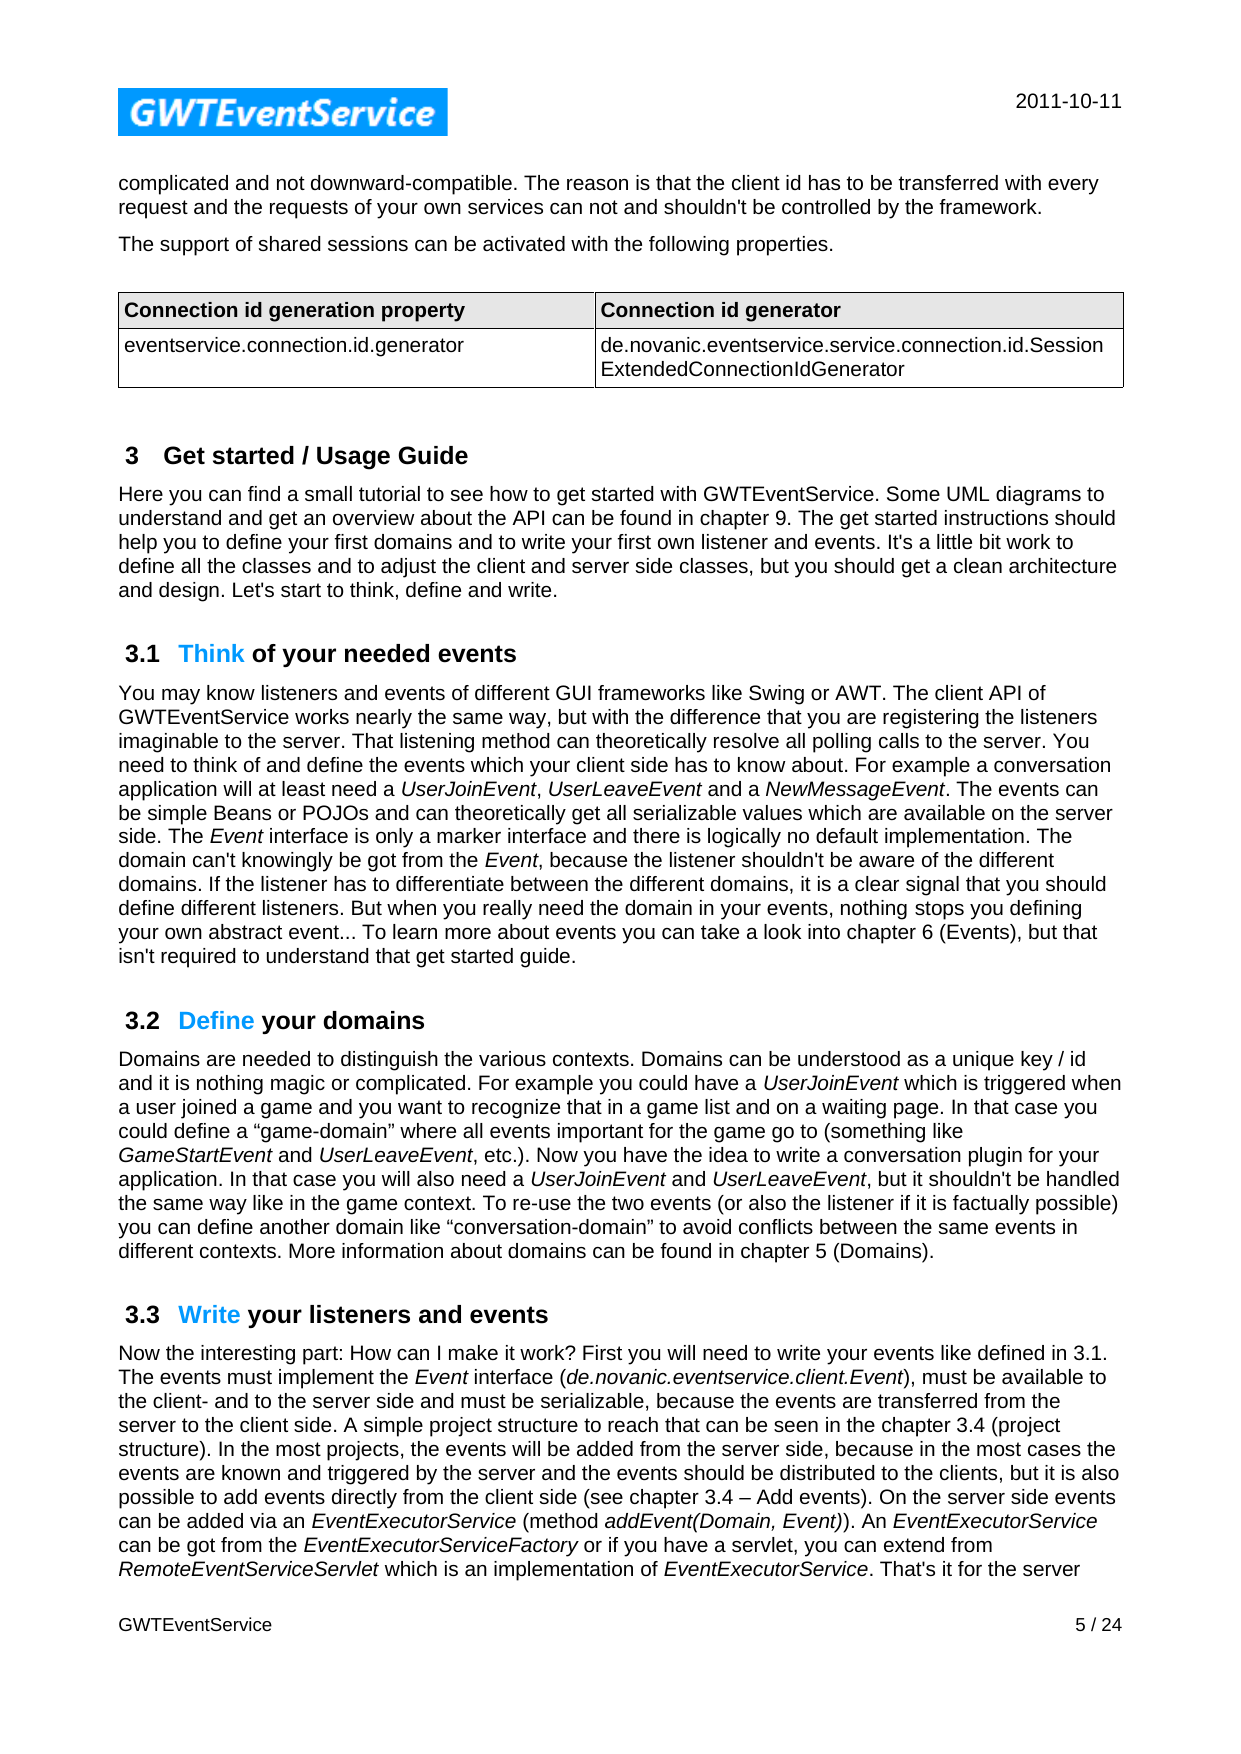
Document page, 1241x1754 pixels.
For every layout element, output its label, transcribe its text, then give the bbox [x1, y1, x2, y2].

text Here you can find a small tutorial to see how to get started with GWTEventService. Some UML diagrams to understand and get an overview about the API can be found in chapter 9. The get started instructions should help you to define your first domains and to write your first own listener and events. It's a little bit work to define all the classes and to adjust the client and server side classes, but you should get a clean architecture and design. Let's start to think, define and write. [118, 482, 1122, 602]
table_cell eventservice.connection.id.generator [119, 329, 594, 387]
table_cell de.novanic.eventservice.service.connection.id.SessionExtendedConnectionIdGenerator [596, 329, 1123, 387]
subtitle Think of your needed events [118, 639, 1122, 668]
subtitle Define your domains [118, 1006, 1122, 1034]
text Now the interesting part: How can I make it work? First you will need to write your events like defined in 3.1. The events must implement the Event interface (de.novanic.eventservice.client.Event), must be available to the client- and to the server side and must be serializable, because the events are transferred from the server to the client side. A simple project structure to reach that can be seen in the chapter 3.4 (project structure). In the most projects, the events will be added from the server side, because in the most cases the events are known and triggered by the server and the events should be distributed to the clients, but it is also possible to add events directly from the client side (see chapter 3.4 – Add events). On the server side events can be added via an EventExecutorService (method addEvent(Domain, Event)). An EventExecutorService can be got from the EventExecutorServiceFactory or if you have a servlet, you can extend from RemoteEventServiceServlet which is an implementation of EventExecutorService. That's it for the server [118, 1341, 1122, 1581]
text complicated and not downward-compatible. The reason is that the client id has to be transferred with every request and the requests of your own services can not and shouldn't be controlled by the framework. [118, 171, 1122, 219]
text The support of shared sessions can be activated with the following properties. [118, 232, 1122, 256]
table_header Connection id generator [596, 293, 1123, 328]
text You may know listeners and events of different GUI frameworks like Swing or AWT. The client API of GWTEventService works nearly the same way, but with the difference that you are registering the listeners imaginable to the server. That listening method can theoretically resolve all polling calls to the server. You need to think of and define the events which your client side has to know about. For example a conversation application will at least need a UserJoinEvent, UserLeaveEvent and a NewMessageEvent. The events can be simple Beans or POJOs and can theoretically get all serializable values which are available on the server side. The Event interface is only a marker interface and there is logically no default implementation. The domain can't knowingly be got from the Event, because the listener shouldn't be aware of the different domains. If the listener has to differentiate between the different domains, it is a clear signal that you should define different listeners. But when you really need the domain in your events, nothing stops you defining your own abstract event... To learn more about events you can take a look into chapter 6 (Events), but that isn't required to understand that get started guide. [118, 681, 1122, 968]
picture [118, 88, 448, 136]
subtitle Get started / Usage Guide [118, 441, 1122, 469]
subtitle Write your listeners and events [118, 1300, 1122, 1329]
text Domains are needed to distinguish the various contexts. Domains can be understood as a unique key / id and it is nothing magic or complicated. For example you could have a UserJoinEvent which is triggered when a user joined a game and you want to recognize that in a game list and on a waiting page. In that case you could define a “game-domain” where all events important for the game go to (something like GameStartEvent and UserLeaveEvent, etc.). Now you have the idea to write a conversation plugin for your application. In that case you will also need a UserJoinEvent and UserLeaveEvent, but it shouldn't be handled the same way like in the game context. To re-use the two events (or also the listener if it is factually possible) you can define another domain like “conversation-domain” to avoid conflicts between the same events in different contexts. More information about domains can be found in chapter 5 (Domains). [118, 1047, 1122, 1262]
table_header Connection id generation property [119, 293, 594, 328]
